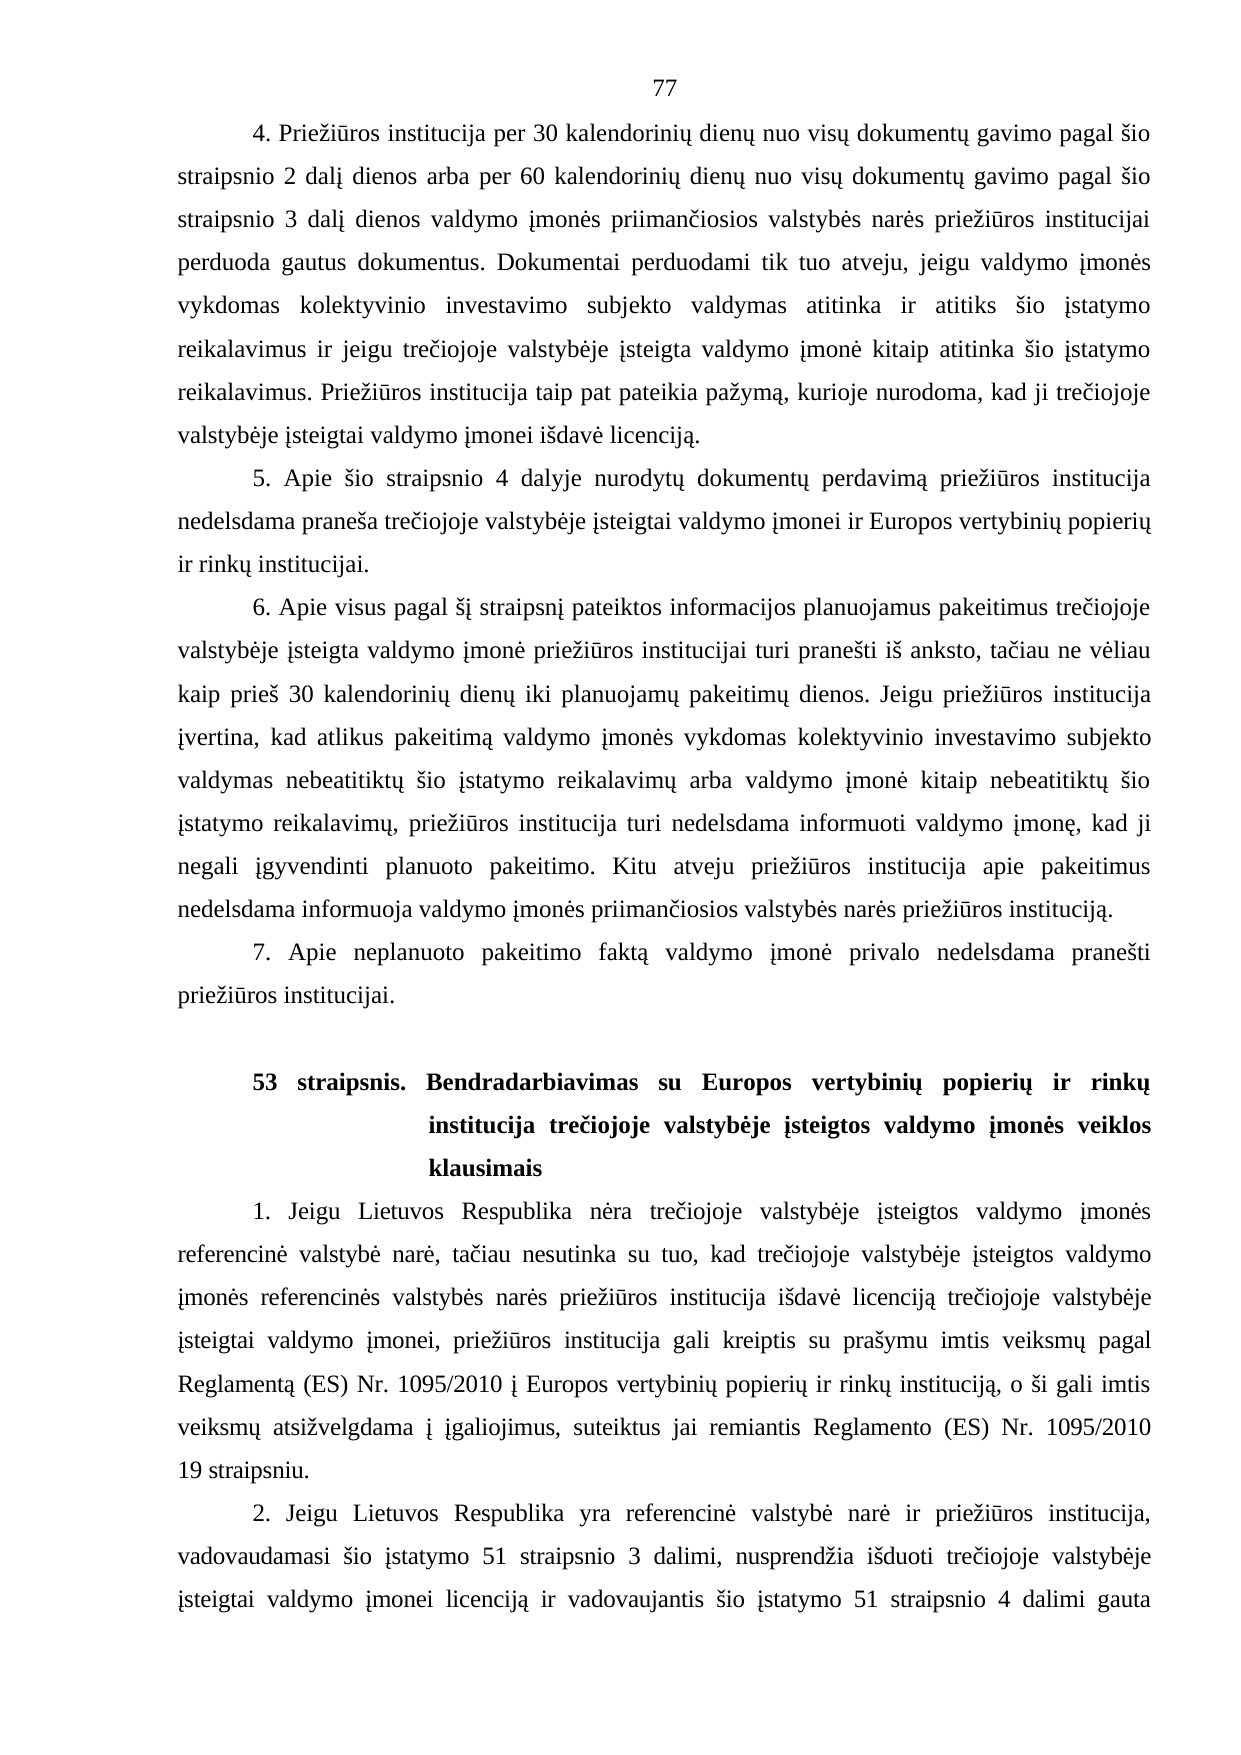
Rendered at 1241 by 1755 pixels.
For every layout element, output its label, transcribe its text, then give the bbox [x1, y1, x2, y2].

text 4. Priežiūros institucija per 30 kalendorinių dienų nuo visų dokumentų gavimo pagal šio straipsnio 2 dalį dienos arba per 60 kalendorinių dienų nuo visų dokumentų gavimo pagal šio straipsnio 3 dalį dienos valdymo įmonės priimančiosios valstybės narės priežiūros institucijai perduoda gautus dokumentus. Dokumentai perduodami tik tuo atveju, jeigu valdymo įmonės vykdomas kolektyvinio investavimo subjekto valdymas atitinka ir atitiks šio įstatymo reikalavimus ir jeigu trečiojoje valstybėje įsteigta valdymo įmonė kitaip atitinka šio įstatymo reikalavimus. Priežiūros institucija taip pat pateikia pažymą, kurioje nurodoma, kad ji trečiojoje valstybėje įsteigtai valdymo įmonei išdavė licenciją. [177, 118, 1152, 449]
text 1. Jeigu Lietuvos Respublika nėra trečiojoje valstybėje įsteigtos valdymo įmonės referencinė valstybė narė, tačiau nesutinka su tuo, kad trečiojoje valstybėje įsteigtos valdymo įmonės referencinės valstybės narės priežiūros institucija išdavė licenciją trečiojoje valstybėje įsteigtai valdymo įmonei, priežiūros institucija gali kreiptis su prašymu imtis veiksmų pagal Reglamentą (ES) Nr. 1095/2010 į Europos vertybinių popierių ir rinkų instituciją, o ši gali imtis veiksmų atsižvelgdama į įgaliojimus, suteiktus jai remiantis Reglamento (ES) Nr. 1095/2010 19 straipsniu. [177, 1196, 1152, 1484]
text 53 straipsnis. Bendradarbiavimas su Europos vertybinių popierių ir rinkų institucija trečiojoje valstybėje įsteigtos valdymo įmonės veiklos klausimais [252, 1067, 1152, 1182]
text 7. Apie neplanuoto pakeitimo faktą valdymo įmonė privalo nedelsdama pranešti priežiūros institucijai. [177, 937, 1152, 1009]
text 2. Jeigu Lietuvos Respublika yra referencinė valstybė narė ir priežiūros institucija, vadovaudamasi šio įstatymo 51 straipsnio 3 dalimi, nusprendžia išduoti trečiojoje valstybėje įsteigtai valdymo įmonei licenciją ir vadovaujantis šio įstatymo 51 straipsnio 4 dalimi gauta [177, 1498, 1152, 1613]
text 6. Apie visus pagal šį straipsnį pateiktos informacijos planuojamus pakeitimus trečiojoje valstybėje įsteigta valdymo įmonė priežiūros institucijai turi pranešti iš anksto, tačiau ne vėliau kaip prieš 30 kalendorinių dienų iki planuojamų pakeitimų dienos. Jeigu priežiūros institucija įvertina, kad atlikus pakeitimą valdymo įmonės vykdomas kolektyvinio investavimo subjekto valdymas nebeatitiktų šio įstatymo reikalavimų arba valdymo įmonė kitaip nebeatitiktų šio įstatymo reikalavimų, priežiūros institucija turi nedelsdama informuoti valdymo įmonę, kad ji negali įgyvendinti planuoto pakeitimo. Kitu atveju priežiūros institucija apie pakeitimus nedelsdama informuoja valdymo įmonės priimančiosios valstybės narės priežiūros instituciją. [177, 592, 1152, 923]
text 5. Apie šio straipsnio 4 dalyje nurodytų dokumentų perdavimą priežiūros institucija nedelsdama praneša trečiojoje valstybėje įsteigtai valdymo įmonei ir Europos vertybinių popierių ir rinkų institucijai. [177, 463, 1152, 578]
